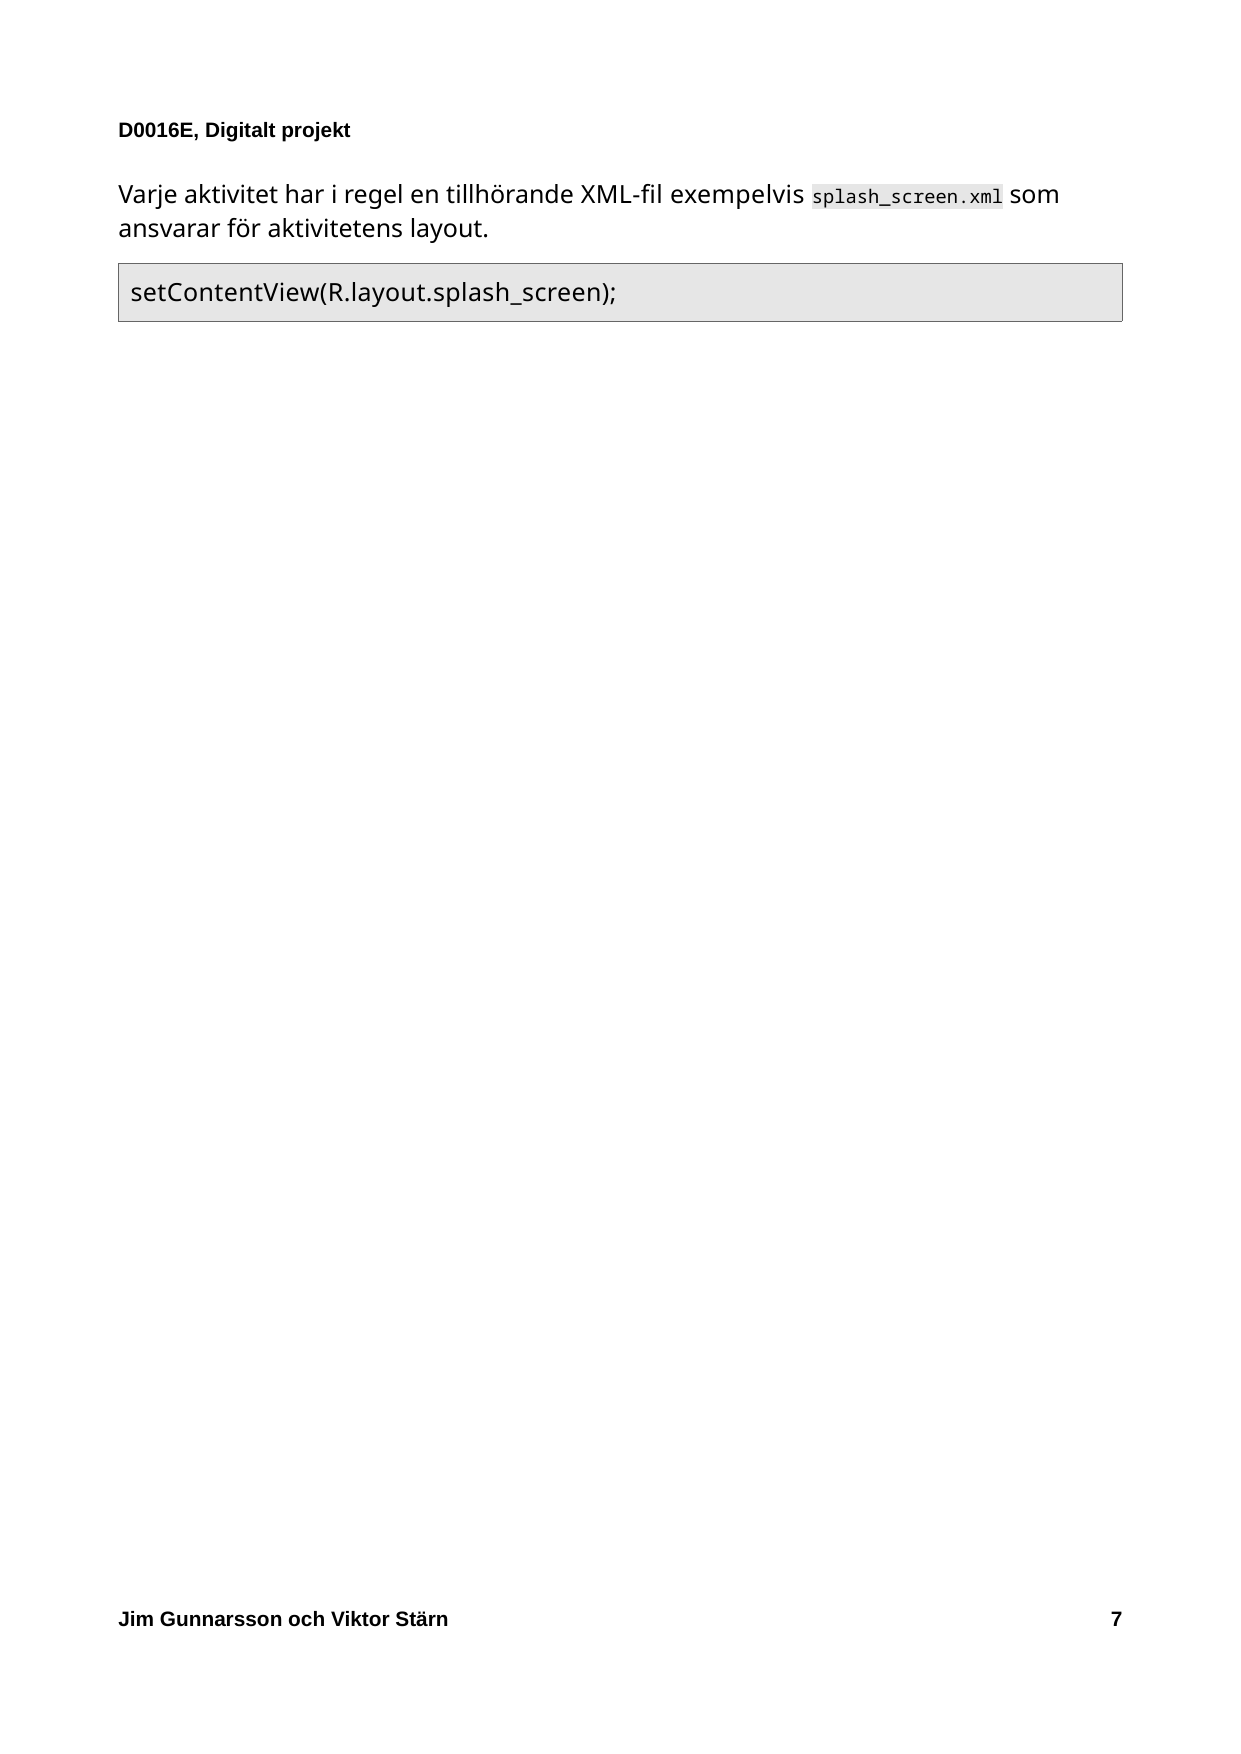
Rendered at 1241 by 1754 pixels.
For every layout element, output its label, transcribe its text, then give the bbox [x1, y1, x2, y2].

text setContentView(R.layout.splash_screen); [130, 275, 1110, 309]
text Varje aktivitet har i regel en tillhörande XML-fil exempelvis splash_screen.xml som ansvarar för aktivitetens layout. [118, 177, 1122, 245]
